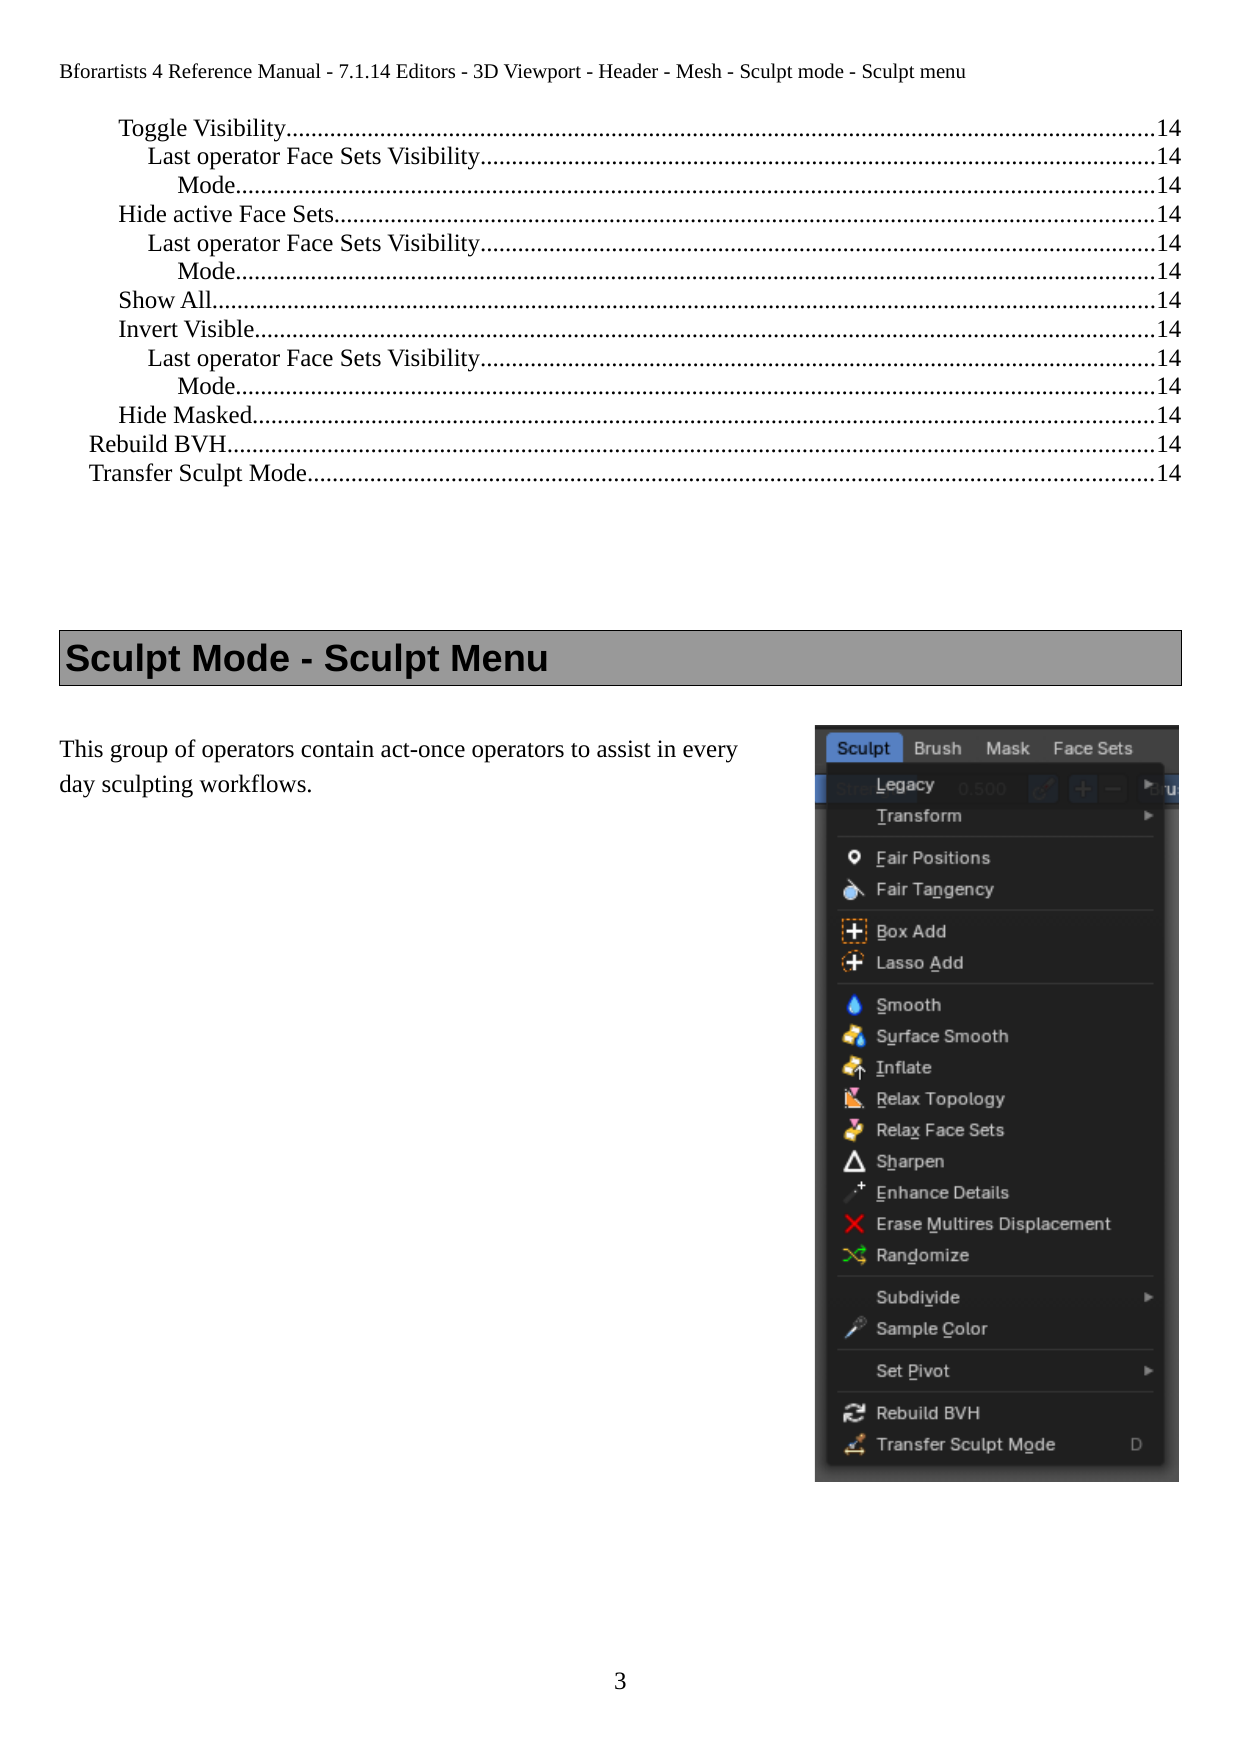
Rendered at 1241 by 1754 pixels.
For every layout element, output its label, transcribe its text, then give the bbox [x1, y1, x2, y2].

text Mode 14 [177, 256, 1181, 285]
text Hide active Face Sets 14 [118, 199, 1181, 228]
text This group of operators contain act-once operators to assist in every day sculpting workflows. [59, 734, 814, 798]
text Mode 14 [177, 170, 1181, 199]
text Hide Masked 14 [118, 400, 1181, 429]
text Toggle Visibility 14 [118, 113, 1181, 141]
text Rebuild BVH 14 [88, 429, 1181, 458]
picture [814, 725, 1179, 1482]
text Mode 14 [177, 371, 1181, 400]
text Last operator Face Sets Visibility 14 [147, 141, 1181, 170]
table_header Sculpt Mode - Sculpt Menu [60, 631, 1181, 685]
text Last operator Face Sets Visibility 14 [147, 343, 1181, 371]
text Show All 14 [118, 285, 1181, 314]
text Invert Visible 14 [118, 314, 1181, 343]
text Transfer Sculpt Mode 14 [88, 458, 1181, 486]
text Last operator Face Sets Visibility 14 [147, 228, 1181, 256]
